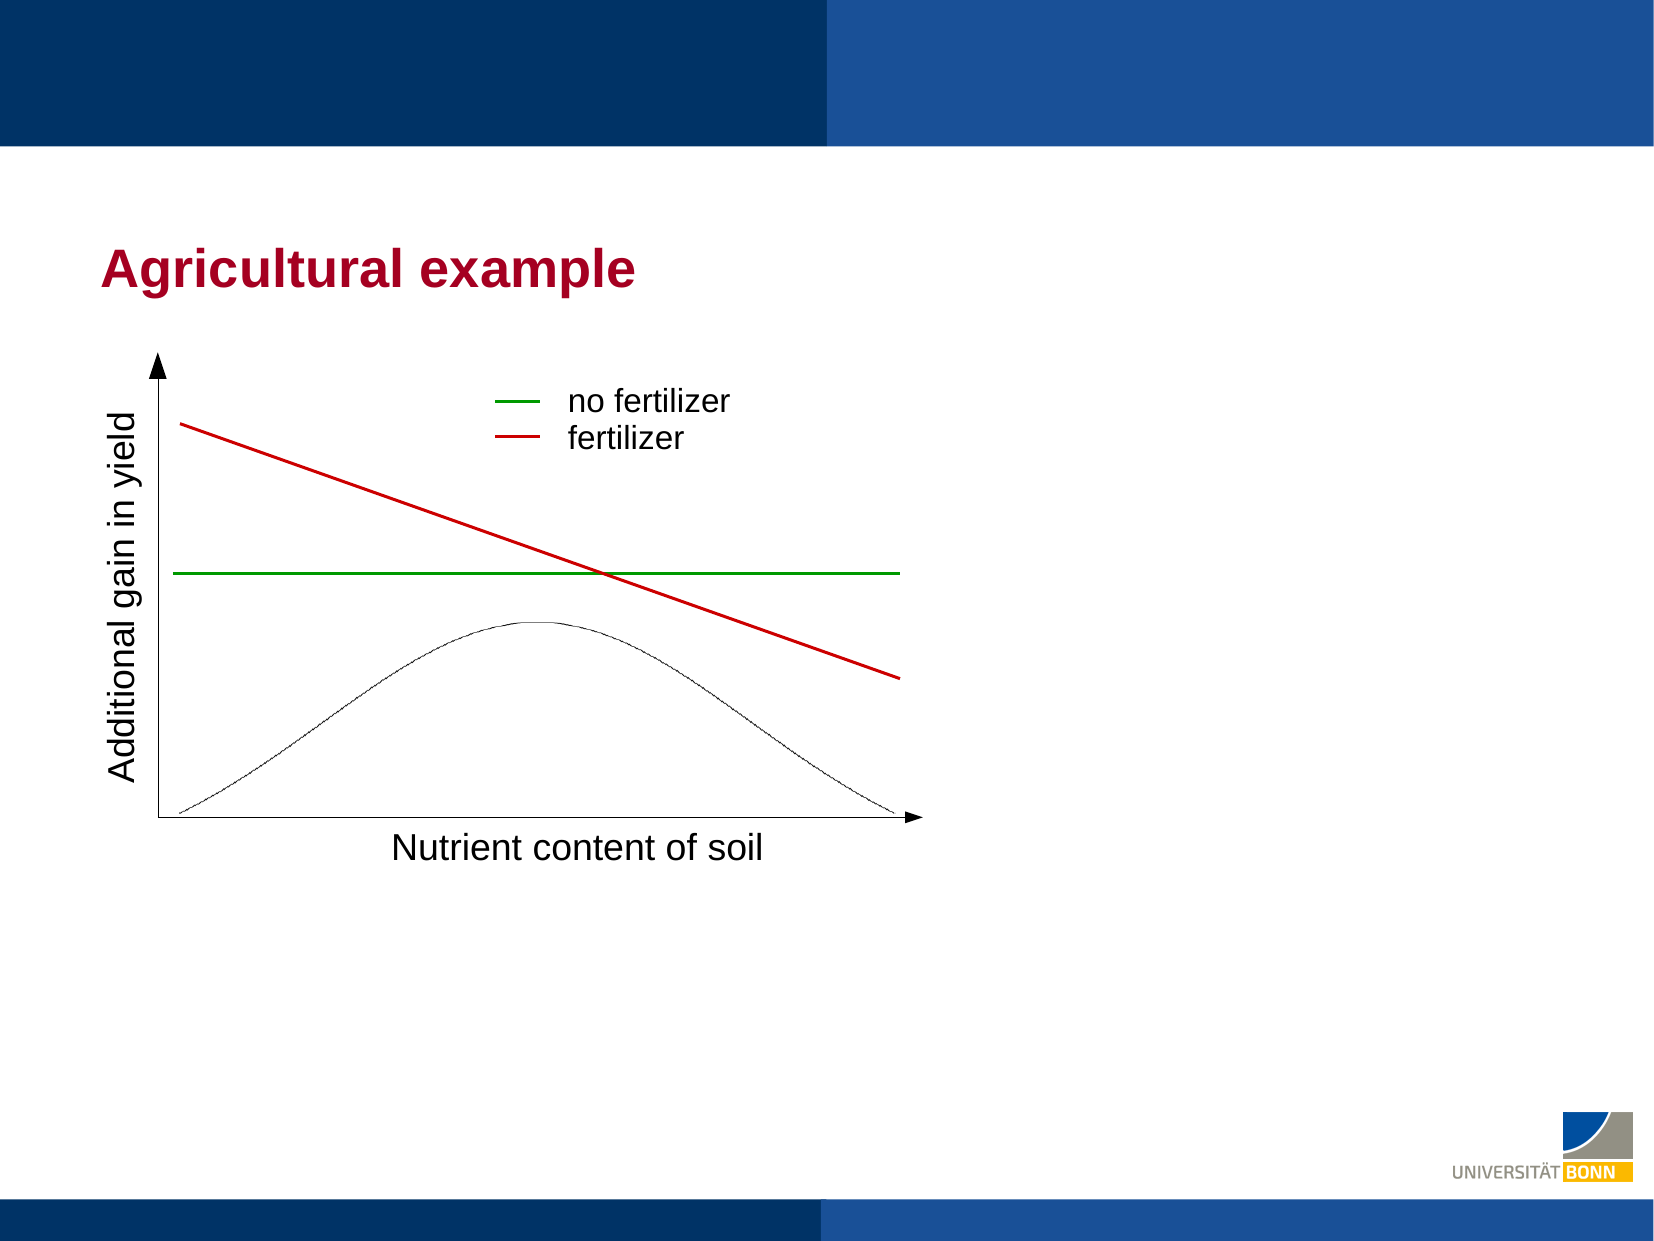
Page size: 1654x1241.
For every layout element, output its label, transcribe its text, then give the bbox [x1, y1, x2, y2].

text_box Additional gain in yield [93, 378, 234, 799]
text_box Nutrient content of soil [180, 820, 976, 877]
picture [170, 616, 921, 817]
text_box Agricultural example [18, 212, 721, 307]
picture [1437, 1094, 1633, 1199]
text_box no fertilizer fertilizer [553, 375, 826, 502]
